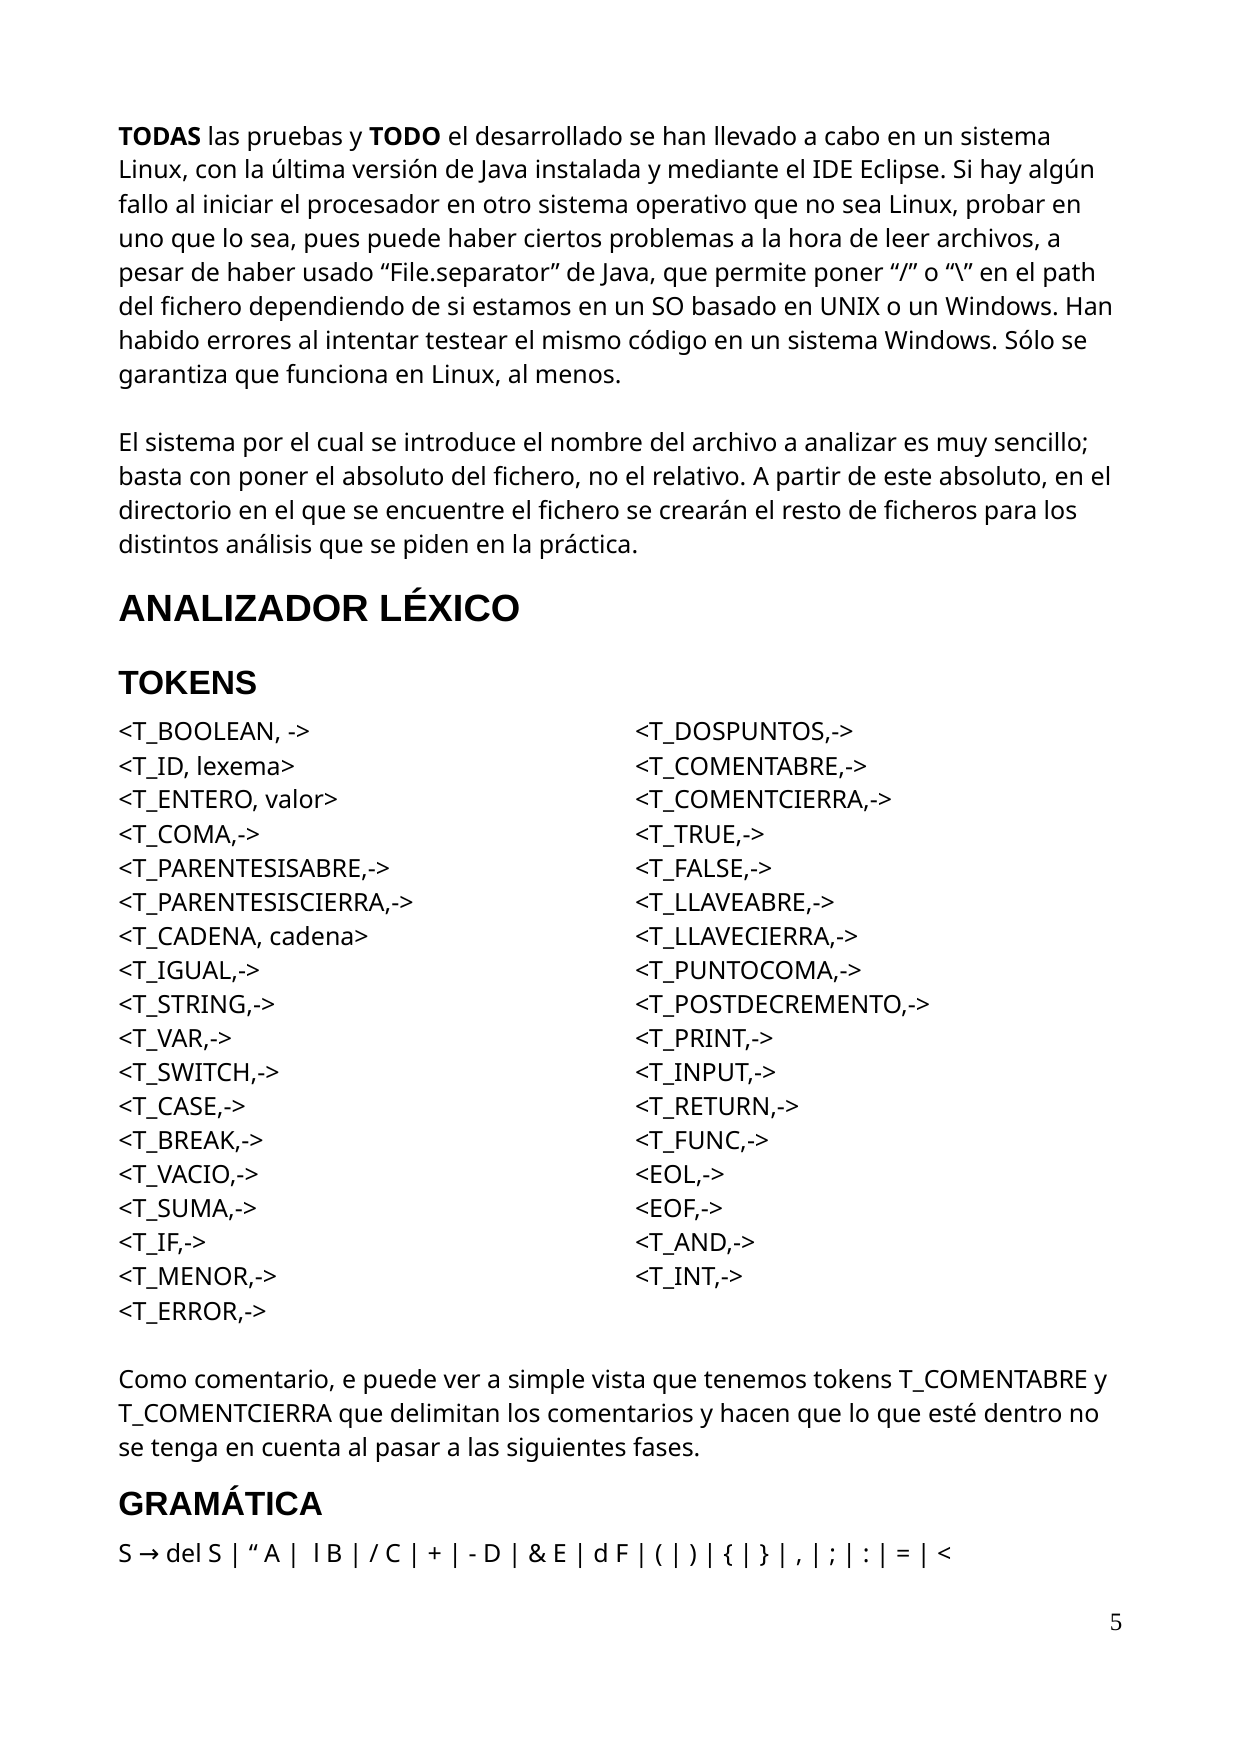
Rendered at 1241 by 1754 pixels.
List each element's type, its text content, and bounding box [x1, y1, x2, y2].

text <T_COMENTABRE,-> [635, 748, 1122, 782]
text <T_COMENTCIERRA,-> [635, 782, 1122, 816]
text <T_INT,-> [635, 1259, 1122, 1293]
text <T_IF,-> [118, 1225, 605, 1259]
text <T_BREAK,-> [118, 1123, 605, 1157]
text <T_IGUAL,-> [118, 952, 605, 987]
text <T_VACIO,-> [118, 1157, 605, 1191]
text <T_INPUT,-> [635, 1055, 1122, 1089]
text <T_FALSE,-> [635, 850, 1122, 884]
text <T_AND,-> [635, 1225, 1122, 1259]
text <EOF,-> [635, 1191, 1122, 1225]
text <T_ENTERO, valor> [118, 782, 605, 816]
text <T_PARENTESISCIERRA,-> [118, 884, 605, 918]
text <T_ID, lexema> [118, 748, 605, 782]
subtitle ANALIZADOR LÉXICO [118, 586, 1122, 629]
subtitle GRAMÁTICA [118, 1484, 1122, 1523]
text <T_MENOR,-> [118, 1259, 605, 1293]
text <T_DOSPUNTOS,-> [635, 714, 1122, 748]
text <T_STRING,-> [118, 987, 605, 1021]
text El sistema por el cual se introduce el nombre del archivo a analizar es muy sencillo; basta con poner el absoluto del fichero, no el relativo. A partir de este absoluto, en el directorio en el que se encuentre el fichero se crearán el resto de ficheros para los distintos análisis que se piden en la práctica. [118, 425, 1122, 561]
text <T_VAR,-> [118, 1021, 605, 1055]
text <T_FUNC,-> [635, 1123, 1122, 1157]
text <T_LLAVECIERRA,-> [635, 918, 1122, 952]
text <EOL,-> [635, 1157, 1122, 1191]
text S → del S | “ A | l B | / C | + | - D | & E | d F | ( | ) | { | } | , | ; | : | = | < [118, 1535, 1122, 1569]
text Como comentario, e puede ver a simple vista que tenemos tokens T_COMENTABRE y T_COMENTCIERRA que delimitan los comentarios y hacen que lo que esté dentro no se tenga en cuenta al pasar a las siguientes fases. [118, 1361, 1122, 1463]
text TODAS las pruebas y TODO el desarrollado se han llevado a cabo en un sistema Linux, con la última versión de Java instalada y mediante el IDE Eclipse. Si hay algún fallo al iniciar el procesador en otro sistema operativo que no sea Linux, probar en uno que lo sea, pues puede haber ciertos problemas a la hora de leer archivos, a pesar de haber usado “File.separator” de Java, que permite poner “/” o “\” en el path del fichero dependiendo de si estamos en un SO basado en UNIX o un Windows. Han habido errores al intentar testear el mismo código en un sistema Windows. Sólo se garantiza que funciona en Linux, al menos. [118, 118, 1122, 391]
text <T_PRINT,-> [635, 1021, 1122, 1055]
text <T_POSTDECREMENTO,-> [635, 987, 1122, 1021]
text <T_TRUE,-> [635, 816, 1122, 850]
text <T_PUNTOCOMA,-> [635, 952, 1122, 987]
text <T_SUMA,-> [118, 1191, 605, 1225]
text <T_ERROR,-> [118, 1293, 605, 1327]
text <T_SWITCH,-> [118, 1055, 605, 1089]
subtitle TOKENS [118, 663, 1122, 702]
text <T_COMA,-> [118, 816, 605, 850]
text <T_LLAVEABRE,-> [635, 884, 1122, 918]
text <T_RETURN,-> [635, 1089, 1122, 1123]
text <T_CASE,-> [118, 1089, 605, 1123]
text <T_CADENA, cadena> [118, 918, 605, 952]
text <T_PARENTESISABRE,-> [118, 850, 605, 884]
text <T_BOOLEAN, -> [118, 714, 605, 748]
